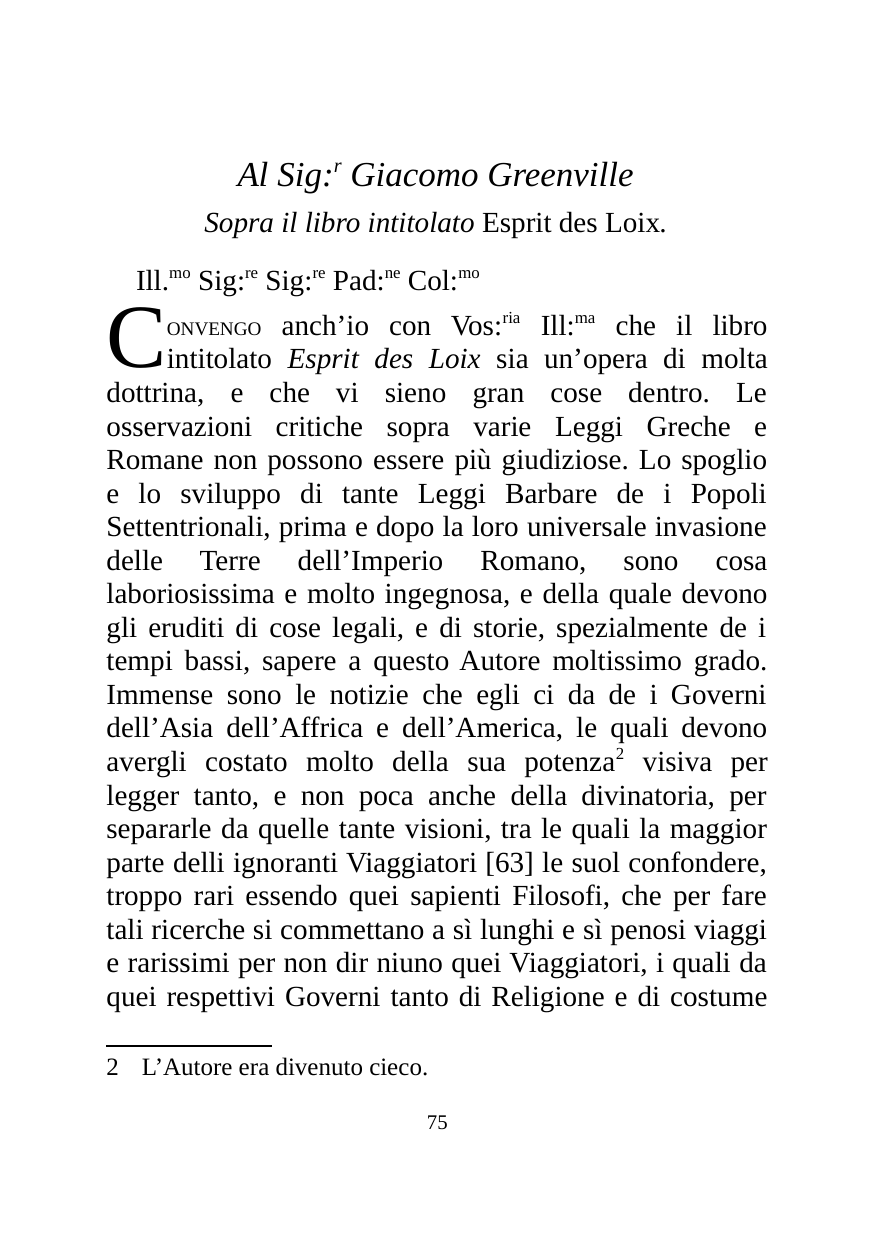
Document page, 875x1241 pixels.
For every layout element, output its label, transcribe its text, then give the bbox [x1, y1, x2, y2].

text L’Autore era divenuto cieco. [106, 1052, 768, 1080]
subtitle Sopra il libro intitolato Esprit des Loix. [106, 206, 768, 239]
text Convengo anch’io con Vos:ria Ill:ma che il libro intitolato Esprit des Loix sia un’opera di molta dottrina, e che vi sieno gran cose dentro. Le osservazioni critiche sopra varie Leggi Greche e Romane non possono essere più giudiziose. Lo spoglio e lo sviluppo di tante Leggi Barbare de i Popoli Settentrionali, prima e dopo la loro universale invasione delle Terre dell’Imperio Romano, sono cosa laboriosissima e molto ingegnosa, e della quale devono gli eruditi di cose legali, e di storie, spezialmente de i tempi bassi, sapere a questo Autore moltissimo grado. Immense sono le notizie che egli ci da de i Governi dell’Asia dell’Affrica e dell’America, le quali devono avergli costato molto della sua potenza visiva per legger tanto, e non poca anche della divinatoria, per separarle da quelle tante visioni, tra le quali la maggior parte delli ignoranti Viaggiatori [63] le suol confondere, troppo rari essendo quei sapienti Filosofi, che per fare tali ricerche si commettano a sì lunghi e sì penosi viaggi e rarissimi per non dir niuno quei Viaggiatori, i quali da quei respettivi Governi tanto di Religione e di costume [106, 308, 768, 1012]
text Ill.mo Sig:re Sig:re Pad:ne Col:mo [106, 263, 768, 296]
subtitle Al Sig:r Giacomo Greenville [106, 153, 768, 194]
